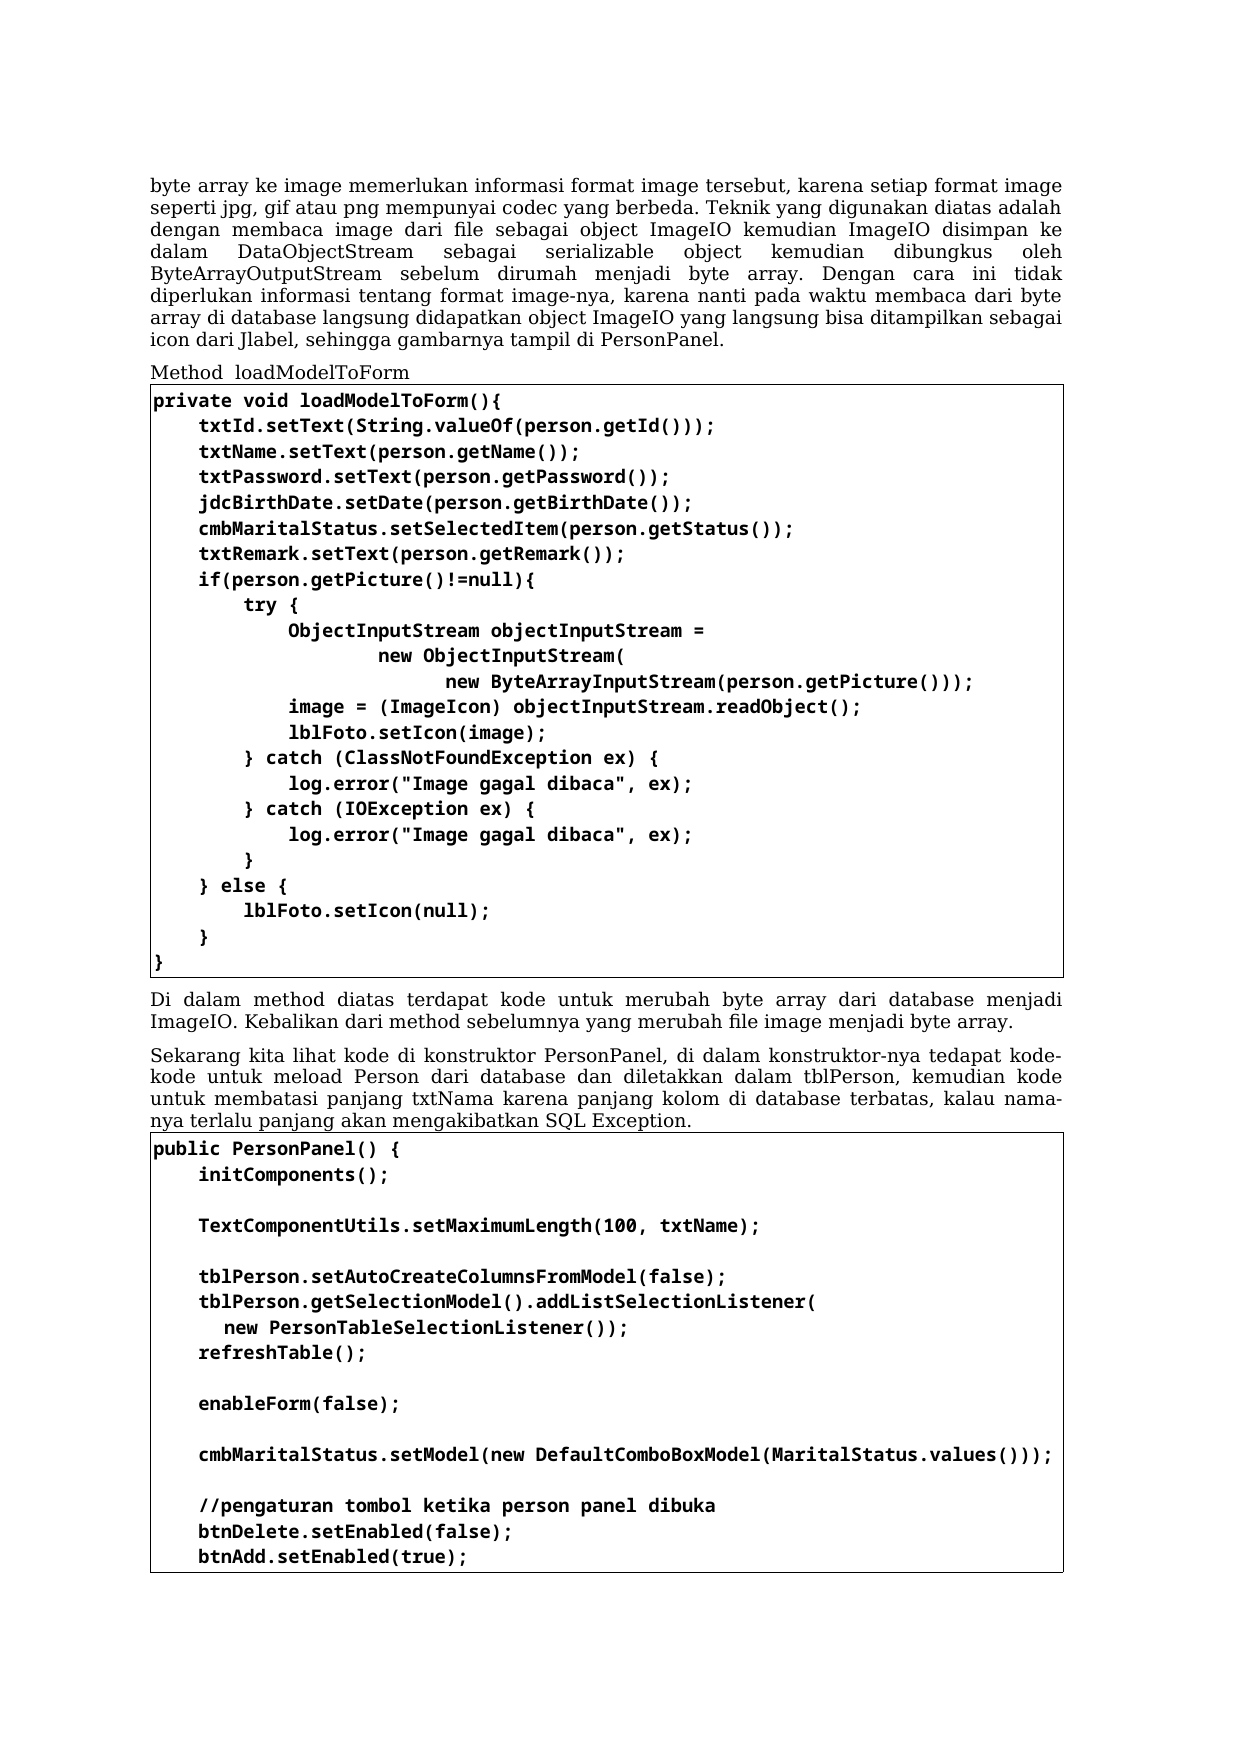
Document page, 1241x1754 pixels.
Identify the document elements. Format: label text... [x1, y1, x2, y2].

text txtPassword.setText(person.getPassword()); [151, 461, 1063, 486]
text Sekarang kita lihat kode di konstruktor PersonPanel, di dalam konstruktor-nya tedapat kode-kode untuk meload Person dari database dan diletakkan dalam tblPerson, kemudian kode untuk membatasi panjang txtNama karena panjang kolom di database terbatas, kalau nama-nya terlalu panjang akan mengakibatkan SQL Exception. [150, 1045, 1063, 1132]
text public PersonPanel() { [151, 1133, 1063, 1158]
text new ObjectInputStream( [151, 639, 1063, 665]
text if(person.getPicture()!=null){ [151, 563, 1063, 588]
text txtRemark.setText(person.getRemark()); [151, 537, 1063, 563]
text log.error("Image gagal dibaca", ex); [151, 767, 1063, 792]
text new ByteArrayInputStream(person.getPicture())); [151, 665, 1063, 690]
text } [151, 920, 1063, 946]
text Di dalam method diatas terdapat kode untuk merubah byte array dari database menjadi ImageIO. Kebalikan dari method sebelumnya yang merubah file image menjadi byte array. [150, 989, 1063, 1033]
text lblFoto.setIcon(image); [151, 716, 1063, 741]
text } else { [151, 869, 1063, 894]
text byte array ke image memerlukan informasi format image tersebut, karena setiap format image seperti jpg, gif atau png mempunyai codec yang berbeda. Teknik yang digunakan diatas adalah dengan membaca image dari file sebagai object ImageIO kemudian ImageIO disimpan ke dalam DataObjectStream sebagai serializable object kemudian dibungkus oleh ByteArrayOutputStream sebelum dirumah menjadi byte array. Dengan cara ini tidak diperlukan informasi tentang format image-nya, karena nanti pada waktu membaca dari byte array di database langsung didapatkan object ImageIO yang langsung bisa ditampilkan sebagai icon dari Jlabel, sehingga gambarnya tampil di PersonPanel. [150, 176, 1063, 351]
text cmbMaritalStatus.setSelectedItem(person.getStatus()); [151, 512, 1063, 537]
text tblPerson.getSelectionModel().addListSelectionListener( [151, 1285, 1063, 1311]
text initComponents(); [151, 1158, 1063, 1186]
text btnAdd.setEnabled(true); [151, 1541, 1063, 1572]
text enableForm(false); [151, 1387, 1063, 1416]
text Method loadModelToForm [150, 362, 1063, 384]
text cmbMaritalStatus.setModel(new DefaultComboBoxModel(MaritalStatus.values())); [151, 1438, 1063, 1467]
text txtId.setText(String.valueOf(person.getId())); [151, 410, 1063, 435]
text log.error("Image gagal dibaca", ex); [151, 818, 1063, 843]
text tblPerson.setAutoCreateColumnsFromModel(false); [151, 1260, 1063, 1285]
text } [151, 946, 1063, 977]
text btnDelete.setEnabled(false); [151, 1515, 1063, 1541]
text try { [151, 588, 1063, 614]
text jdcBirthDate.setDate(person.getBirthDate()); [151, 486, 1063, 512]
text lblFoto.setIcon(null); [151, 894, 1063, 920]
text refreshTable(); [151, 1336, 1063, 1365]
text } [151, 843, 1063, 869]
text } catch (ClassNotFoundException ex) { [151, 741, 1063, 767]
text //pengaturan tombol ketika person panel dibuka [151, 1489, 1063, 1515]
text ObjectInputStream objectInputStream = [151, 614, 1063, 639]
text image = (ImageIcon) objectInputStream.readObject(); [151, 690, 1063, 716]
text new PersonTableSelectionListener()); [151, 1311, 1063, 1336]
text private void loadModelToForm(){ [151, 385, 1063, 410]
text txtName.setText(person.getName()); [151, 435, 1063, 461]
text TextComponentUtils.setMaximumLength(100, txtName); [151, 1209, 1063, 1237]
text } catch (IOException ex) { [151, 792, 1063, 818]
